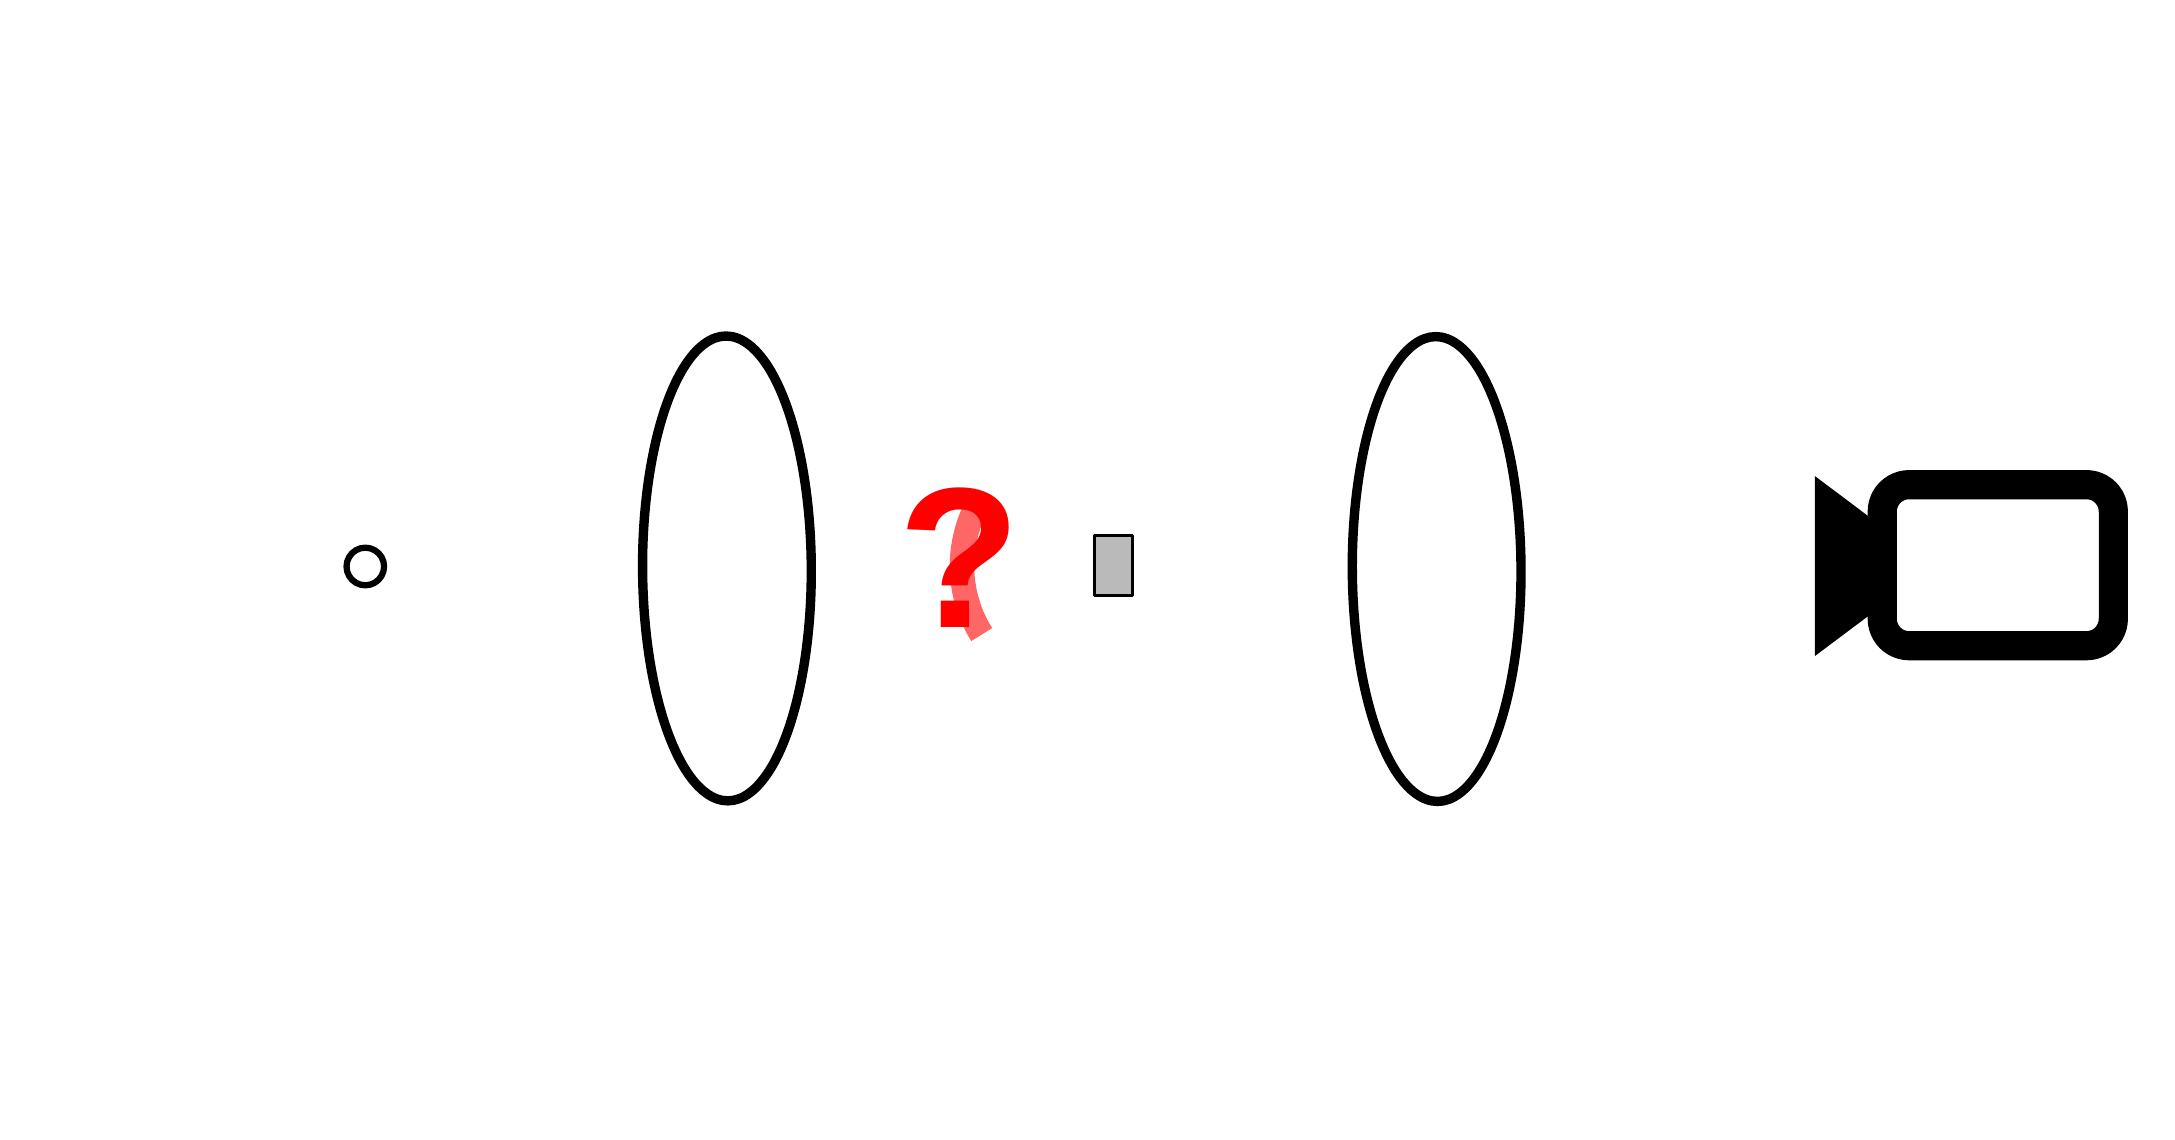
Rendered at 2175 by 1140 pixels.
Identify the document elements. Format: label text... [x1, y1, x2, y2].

text_box [1814, 476, 1875, 657]
text_box ? [855, 438, 1066, 677]
text_box [642, 0, 1747, 1140]
text_box [1882, 484, 2114, 646]
